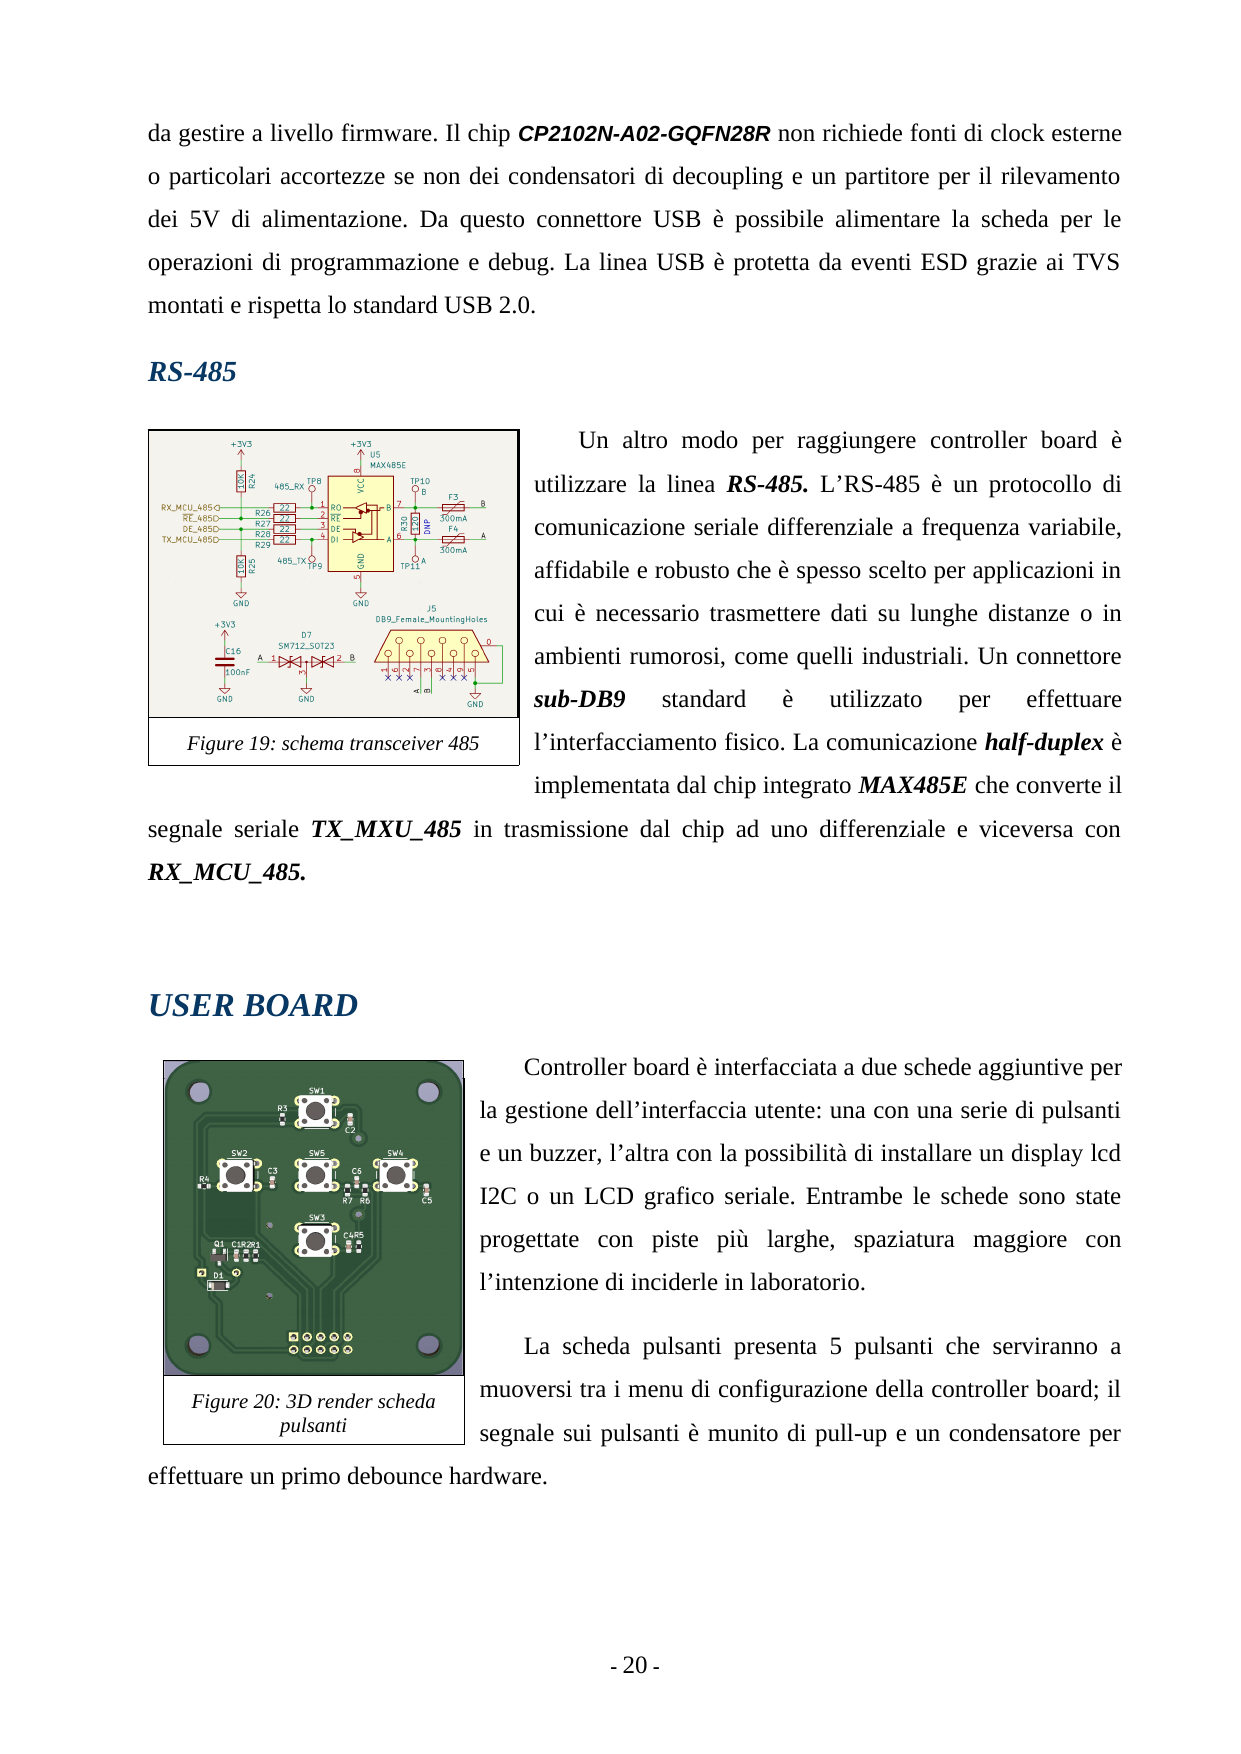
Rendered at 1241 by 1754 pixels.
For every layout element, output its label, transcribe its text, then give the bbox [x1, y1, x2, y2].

subtitle RS-485 [148, 354, 1122, 388]
text Controller board è interfacciata a due schede aggiuntive per la gestione dell’interfaccia utente: una con una serie di pulsanti e un buzzer, l’altra con la possibilità di installare un display lcd I2C o un LCD grafico seriale. Entrambe le schede sono state progettate con piste più larghe, spaziatura maggiore con l’intenzione di inciderle in laboratorio. [148, 1052, 1122, 1296]
text La scheda pulsanti presenta 5 pulsanti che serviranno a muoversi tra i menu di configurazione della controller board; il segnale sui pulsanti è munito di pull-up e un condensatore per effettuare un primo debounce hardware. [148, 1331, 1122, 1489]
text Figure 20: 3D render scheda pulsanti [164, 1376, 464, 1437]
text Un altro modo per raggiungere controller board è utilizzare la linea RS-485. L’RS-485 è un protocollo di comunicazione seriale differenziale a frequenza variabile, affidabile e robusto che è spesso scelto per applicazioni in cui è necessario trasmettere dati su lunghe distanze o in ambienti rumorosi, come quelli industriali. Un connettore sub-DB9 standard è utilizzato per effettuare l’interfacciamento fisico. La comunicazione half-duplex è implementata dal chip integrato MAX485E che converte il segnale seriale TX_MXU_485 in trasmissione dal chip ad uno differenziale e viceversa con RX_MCU_485. [148, 426, 1122, 886]
picture [164, 1061, 463, 1375]
subtitle USER BOARD [148, 985, 1122, 1023]
text da gestire a livello firmware. Il chip CP2102N-A02-GQFN28R non richiede fonti di clock esterne o particolari accortezze se non dei condensatori di decoupling e un partitore per il rilevamento dei 5V di alimentazione. Da questo connettore USB è possibile alimentare la scheda per le operazioni di programmazione e debug. La linea USB è protetta da eventi ESD grazie ai TVS montati e rispetta lo standard USB 2.0. [148, 118, 1122, 319]
picture [149, 431, 517, 717]
text Figure 19: schema transceiver 485 [149, 718, 519, 754]
